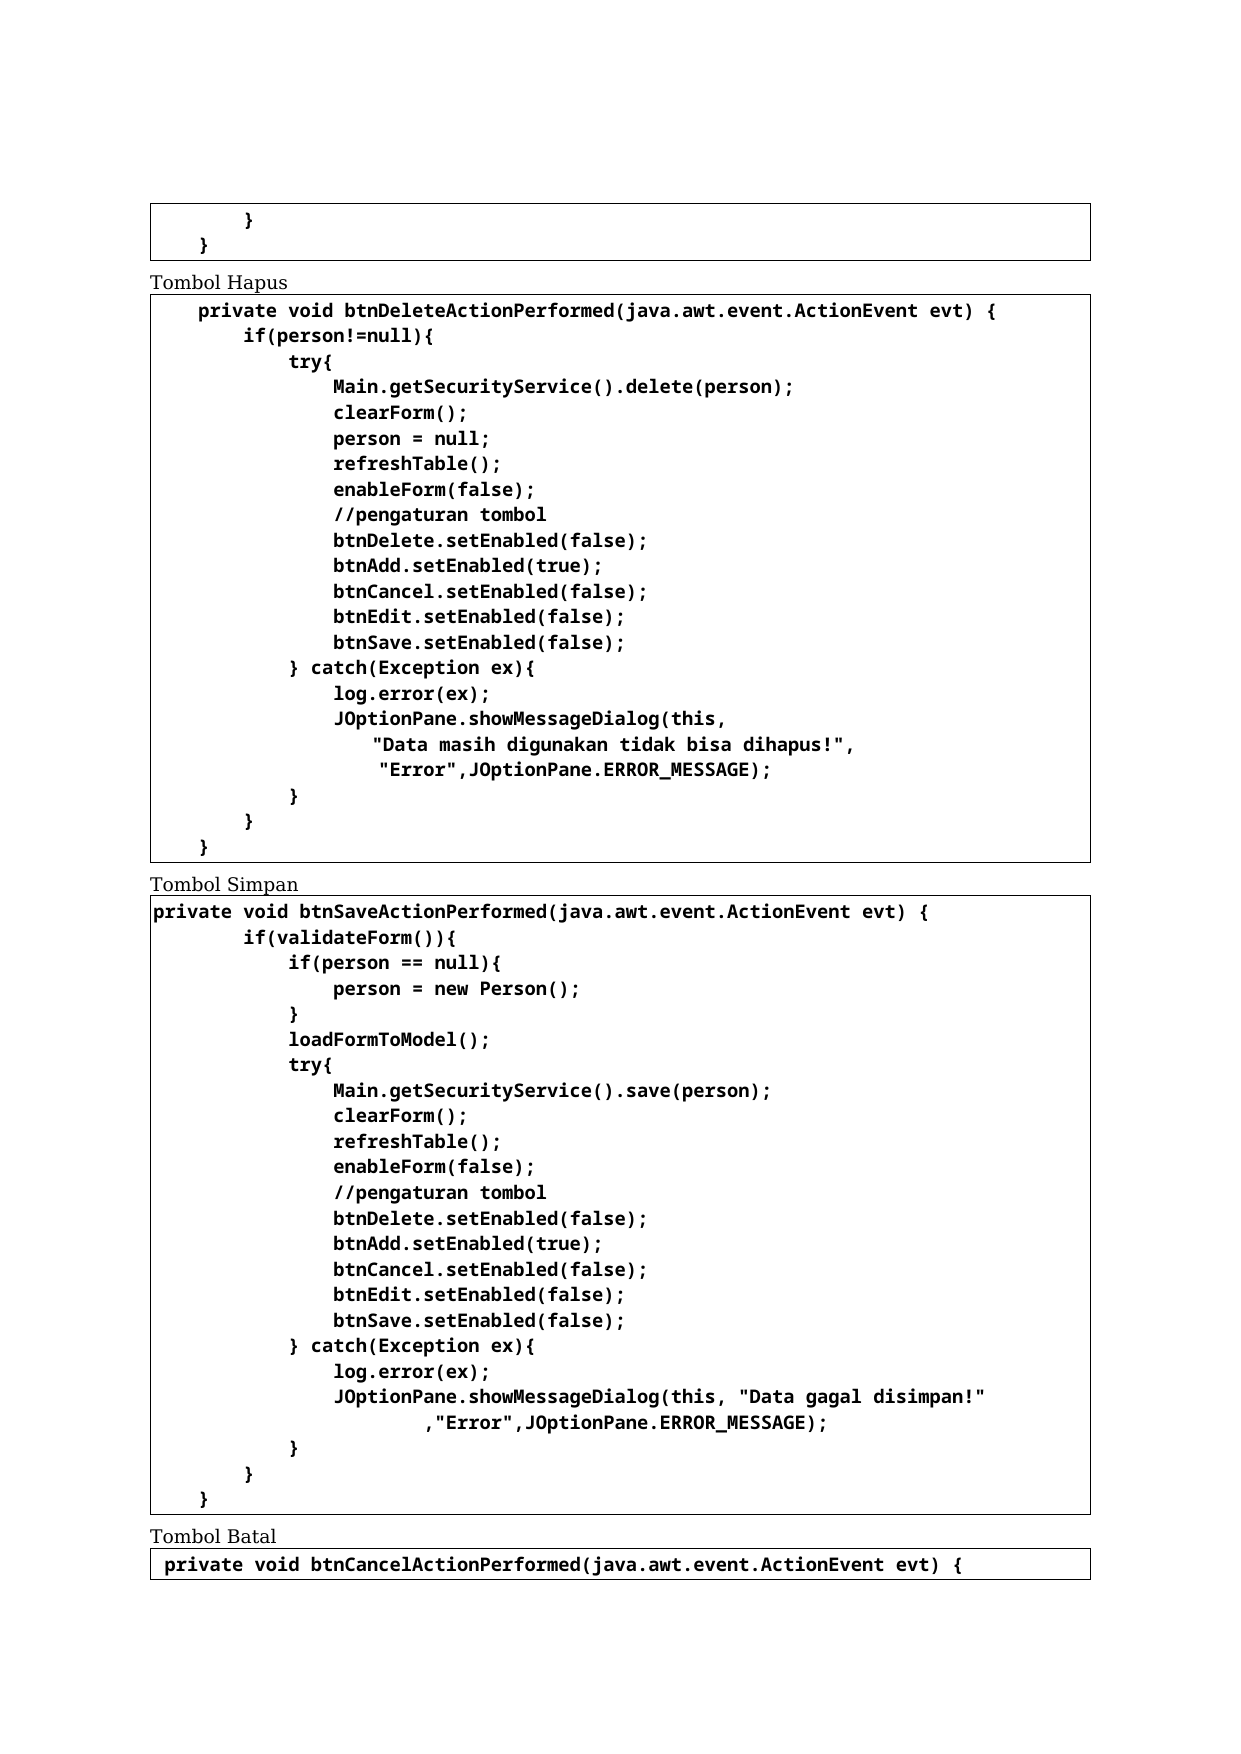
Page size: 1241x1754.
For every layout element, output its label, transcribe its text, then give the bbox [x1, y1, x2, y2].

text person = null; [151, 422, 1090, 447]
text try{ [151, 1048, 1090, 1074]
text if(person == null){ [151, 946, 1090, 972]
text loadFormToModel(); [151, 1023, 1090, 1048]
text person = new Person(); [151, 972, 1090, 997]
text btnDelete.setEnabled(false); [151, 1202, 1090, 1227]
text Tombol Batal [150, 1526, 1091, 1548]
text Tombol Hapus [150, 272, 1091, 294]
text Tombol Simpan [150, 873, 1091, 895]
text refreshTable(); [151, 447, 1090, 473]
text } [151, 1482, 1090, 1514]
text private void btnDeleteActionPerformed(java.awt.event.ActionEvent evt) { [151, 295, 1090, 319]
text if(person!=null){ [151, 319, 1090, 345]
text try{ [151, 345, 1090, 371]
text clearForm(); [151, 396, 1090, 422]
text } [151, 997, 1090, 1023]
text } [151, 779, 1090, 804]
text btnEdit.setEnabled(false); [151, 1278, 1090, 1304]
text ,"Error",JOptionPane.ERROR_MESSAGE); [151, 1406, 1090, 1431]
text private void btnSaveActionPerformed(java.awt.event.ActionEvent evt) { [151, 896, 1090, 921]
text btnAdd.setEnabled(true); [151, 549, 1090, 575]
text btnDelete.setEnabled(false); [151, 524, 1090, 549]
text } catch(Exception ex){ [151, 651, 1090, 677]
text log.error(ex); [151, 1355, 1090, 1380]
text JOptionPane.showMessageDialog(this, [151, 702, 1090, 728]
text Main.getSecurityService().save(person); [151, 1074, 1090, 1099]
text "Data masih digunakan tidak bisa dihapus!", [151, 728, 1090, 753]
text //pengaturan tombol [151, 1176, 1090, 1202]
text } catch(Exception ex){ [151, 1329, 1090, 1355]
text private void btnCancelActionPerformed(java.awt.event.ActionEvent evt) { [151, 1549, 1090, 1579]
text btnCancel.setEnabled(false); [151, 1253, 1090, 1278]
text btnSave.setEnabled(false); [151, 626, 1090, 651]
text } [151, 229, 1090, 260]
text JOptionPane.showMessageDialog(this, "Data gagal disimpan!" [151, 1380, 1090, 1406]
text btnCancel.setEnabled(false); [151, 575, 1090, 600]
text if(validateForm()){ [151, 921, 1090, 946]
text enableForm(false); [151, 473, 1090, 498]
text clearForm(); [151, 1099, 1090, 1125]
text "Error",JOptionPane.ERROR_MESSAGE); [151, 753, 1090, 779]
text } [151, 804, 1090, 830]
text } [151, 1431, 1090, 1457]
text } [151, 204, 1090, 229]
text btnEdit.setEnabled(false); [151, 600, 1090, 626]
text enableForm(false); [151, 1151, 1090, 1176]
text } [151, 1457, 1090, 1482]
text log.error(ex); [151, 677, 1090, 702]
text btnAdd.setEnabled(true); [151, 1227, 1090, 1253]
text //pengaturan tombol [151, 498, 1090, 524]
text } [151, 830, 1090, 862]
text refreshTable(); [151, 1125, 1090, 1151]
text btnSave.setEnabled(false); [151, 1304, 1090, 1329]
text Main.getSecurityService().delete(person); [151, 371, 1090, 396]
